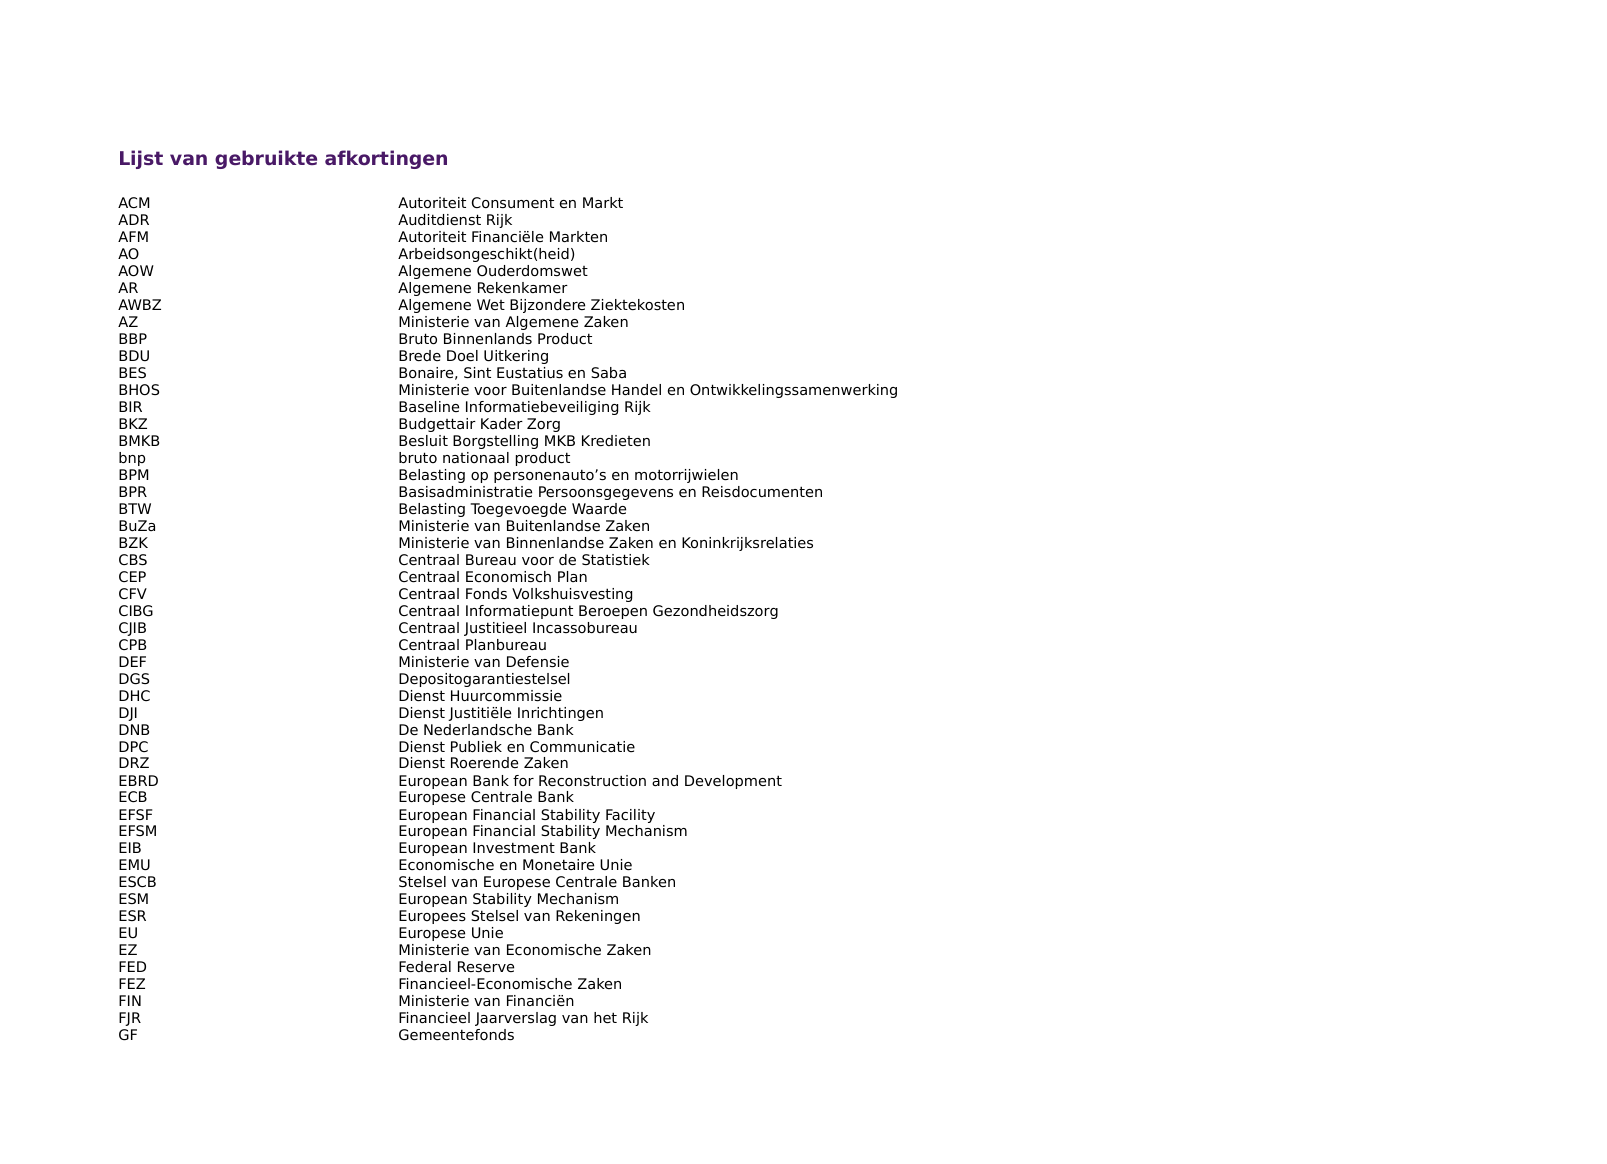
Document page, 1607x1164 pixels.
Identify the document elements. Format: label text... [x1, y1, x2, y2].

table_cell European Investment Bank [392, 840, 1488, 857]
table_cell Depositogarantiestelsel [392, 671, 1488, 687]
table_cell Bonaire, Sint Eustatius en Saba [392, 365, 1488, 382]
table_cell Financieel Jaarverslag van het Rijk [392, 1010, 1488, 1027]
table_cell FED [118, 959, 392, 976]
table_cell Dienst Justitiële Inrichtingen [392, 705, 1488, 721]
table_cell Ministerie van Buitenlandse Zaken [392, 518, 1488, 535]
table_cell bruto nationaal product [392, 450, 1488, 467]
table_cell DNB [118, 721, 392, 738]
table_cell BHOS [118, 382, 392, 399]
table_cell CEP [118, 569, 392, 586]
table_cell Ministerie voor Buitenlandse Handel en Ontwikkelingssamenwerking [392, 382, 1488, 399]
table_cell European Financial Stability Mechanism [392, 823, 1488, 840]
table_cell FJR [118, 1010, 392, 1027]
table_cell Federal Reserve [392, 959, 1488, 976]
table_cell BBP [118, 331, 392, 348]
table_cell Stelsel van Europese Centrale Banken [392, 874, 1488, 891]
table_cell DPC [118, 739, 392, 755]
table_cell BuZa [118, 518, 392, 535]
table_cell Arbeidsongeschikt(heid) [392, 246, 1488, 263]
table_cell DRZ [118, 755, 392, 772]
table_cell BIR [118, 399, 392, 416]
table_cell EIB [118, 840, 392, 857]
table_cell De Nederlandsche Bank [392, 721, 1488, 738]
table_cell Belasting op personenauto’s en motorrijwielen [392, 467, 1488, 484]
table_cell AR [118, 280, 392, 297]
table_cell AOW [118, 263, 392, 280]
table_cell EU [118, 925, 392, 942]
table_cell Ministerie van Binnenlandse Zaken en Koninkrijksrelaties [392, 535, 1488, 552]
table_cell Basisadministratie Persoonsgegevens en Reisdocumenten [392, 484, 1488, 501]
table_cell Algemene Rekenkamer [392, 280, 1488, 297]
table_cell European Stability Mechanism [392, 891, 1488, 908]
table_cell bnp [118, 450, 392, 467]
table_cell Besluit Borgstelling MKB Kredieten [392, 433, 1488, 450]
table_cell Belasting Toegevoegde Waarde [392, 501, 1488, 518]
table_cell Gemeentefonds [392, 1027, 1488, 1044]
table_cell ESR [118, 908, 392, 925]
table_cell FIN [118, 993, 392, 1010]
table_cell Centraal Bureau voor de Statistiek [392, 552, 1488, 569]
table_cell Ministerie van Financiën [392, 993, 1488, 1010]
table_cell Ministerie van Defensie [392, 654, 1488, 671]
table_cell FEZ [118, 976, 392, 993]
table_cell CPB [118, 637, 392, 653]
table_cell Centraal Economisch Plan [392, 569, 1488, 586]
table_cell AWBZ [118, 297, 392, 314]
table_cell BZK [118, 535, 392, 552]
table_cell EFSM [118, 823, 392, 840]
table_cell Financieel-Economische Zaken [392, 976, 1488, 993]
table_cell BMKB [118, 433, 392, 450]
table_cell AO [118, 246, 392, 263]
table_cell EFSF [118, 806, 392, 823]
table_cell Europees Stelsel van Rekeningen [392, 908, 1488, 925]
table_cell EMU [118, 857, 392, 874]
table_cell BTW [118, 501, 392, 518]
table_cell EBRD [118, 773, 392, 789]
table_cell Centraal Justitieel Incassobureau [392, 620, 1488, 637]
table_cell Ministerie van Algemene Zaken [392, 314, 1488, 331]
table_cell Dienst Publiek en Communicatie [392, 739, 1488, 755]
table_cell Bruto Binnenlands Product [392, 331, 1488, 348]
table_cell BPM [118, 467, 392, 484]
table_cell ESM [118, 891, 392, 908]
table_cell DEF [118, 654, 392, 671]
table_cell Ministerie van Economische Zaken [392, 942, 1488, 959]
table_cell AFM [118, 229, 392, 246]
table_cell CFV [118, 586, 392, 603]
table_cell CJIB [118, 620, 392, 637]
table_cell Algemene Ouderdomswet [392, 263, 1488, 280]
table_cell AZ [118, 314, 392, 331]
table_header ACM [118, 195, 392, 212]
table_cell GF [118, 1027, 392, 1044]
table_cell Europese Centrale Bank [392, 789, 1488, 806]
table_cell BPR [118, 484, 392, 501]
table_cell Economische en Monetaire Unie [392, 857, 1488, 874]
table_cell Centraal Fonds Volkshuisvesting [392, 586, 1488, 603]
table_cell Centraal Informatiepunt Beroepen Gezondheidszorg [392, 603, 1488, 619]
table_cell Brede Doel Uitkering [392, 348, 1488, 365]
table_cell Dienst Roerende Zaken [392, 755, 1488, 772]
table_cell ADR [118, 212, 392, 229]
table_cell Budgettair Kader Zorg [392, 416, 1488, 433]
table_cell Autoriteit Financiële Markten [392, 229, 1488, 246]
table_cell BKZ [118, 416, 392, 433]
table_cell ECB [118, 789, 392, 806]
table_cell ESCB [118, 874, 392, 891]
table_cell Baseline Informatiebeveiliging Rijk [392, 399, 1488, 416]
table_cell EZ [118, 942, 392, 959]
table_cell DGS [118, 671, 392, 687]
table_cell BES [118, 365, 392, 382]
table_cell Dienst Huurcommissie [392, 688, 1488, 704]
table_cell CIBG [118, 603, 392, 619]
table_cell DJI [118, 705, 392, 721]
table_cell DHC [118, 688, 392, 704]
table_cell Europese Unie [392, 925, 1488, 942]
table_cell European Bank for Reconstruction and Development [392, 773, 1488, 789]
table_header Autoriteit Consument en Markt [392, 195, 1488, 212]
table_cell Centraal Planbureau [392, 637, 1488, 653]
table_cell BDU [118, 348, 392, 365]
table_cell European Financial Stability Facility [392, 806, 1488, 823]
table_cell CBS [118, 552, 392, 569]
subtitle Lijst van gebruikte afkortingen [118, 148, 1488, 170]
table_cell Auditdienst Rijk [392, 212, 1488, 229]
table_cell Algemene Wet Bijzondere Ziektekosten [392, 297, 1488, 314]
